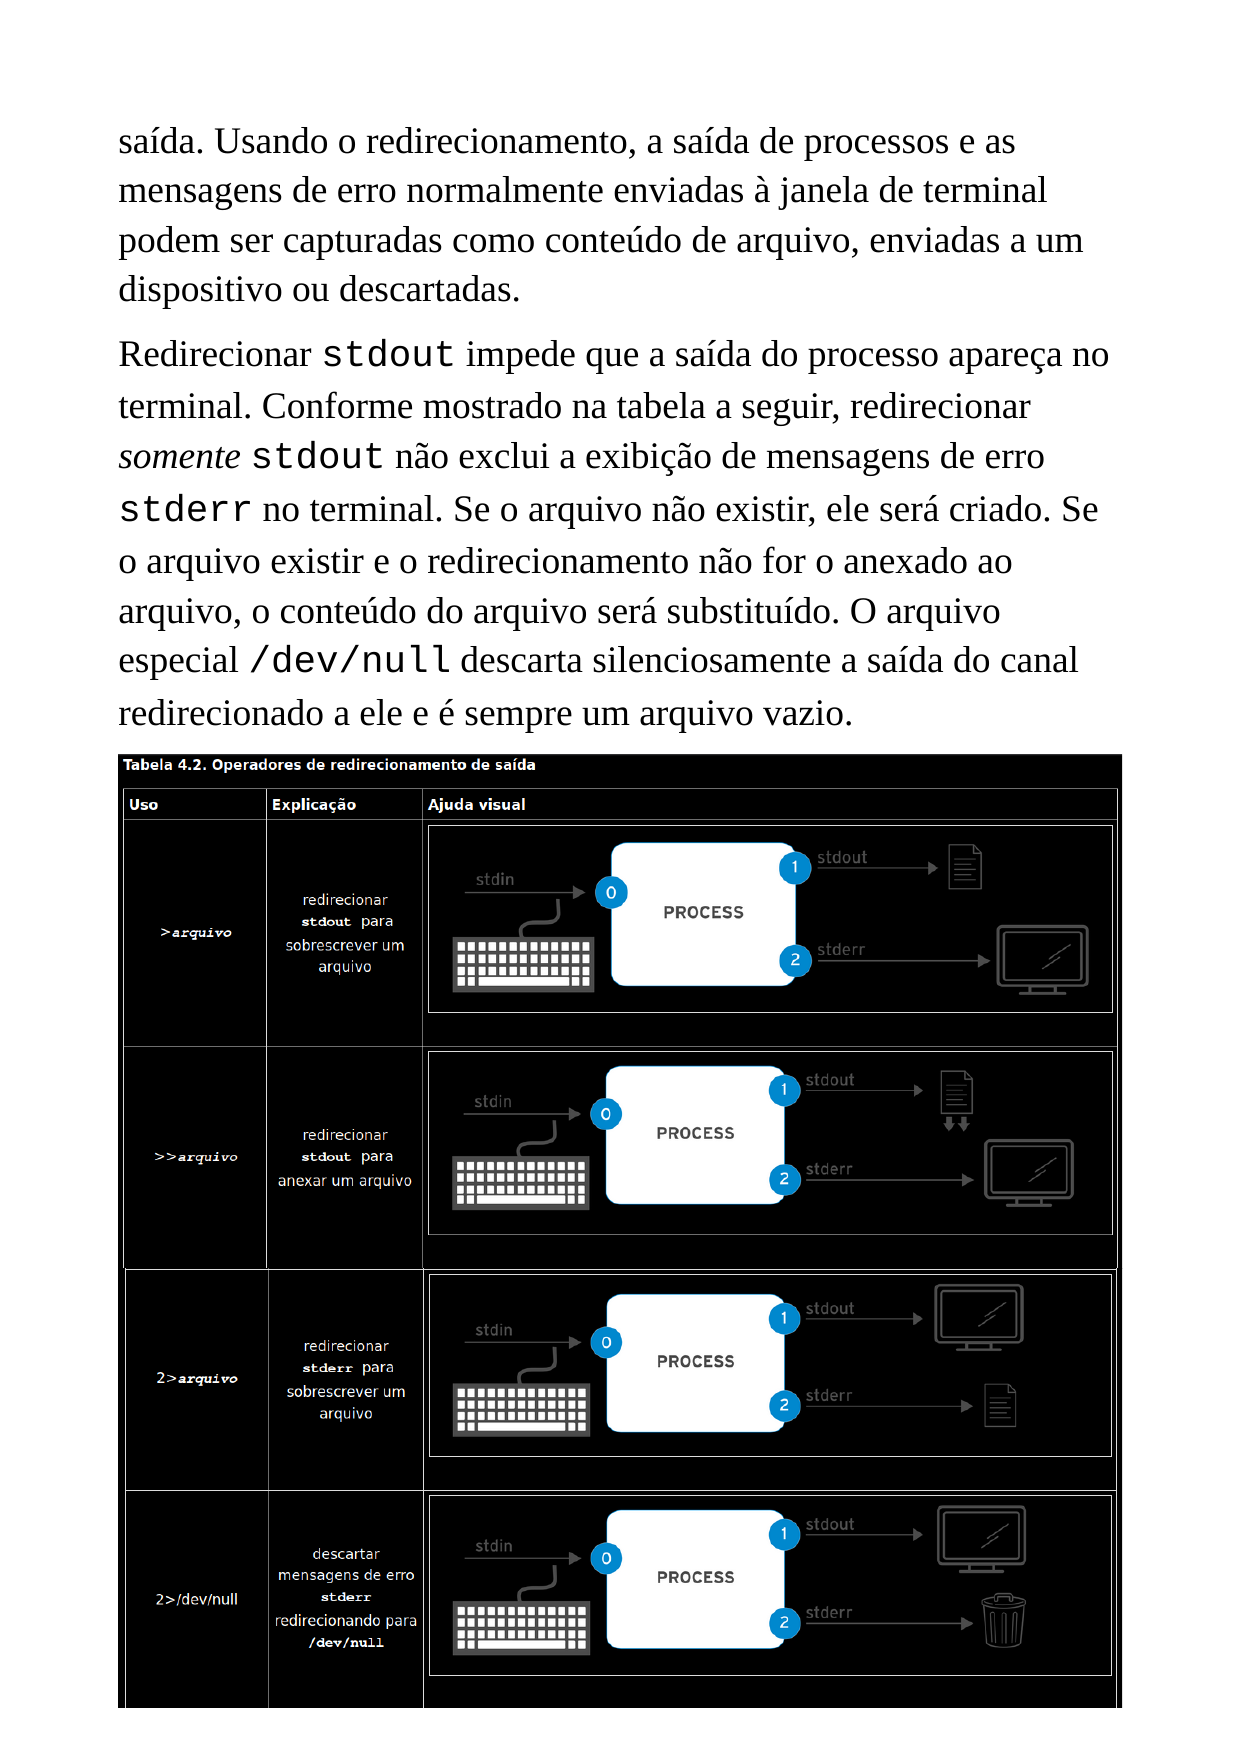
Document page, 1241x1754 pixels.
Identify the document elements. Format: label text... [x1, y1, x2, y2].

text Redirecionar stdout impede que a saída do processo apareça no terminal. Conforme mostrado na tabela a seguir, redirecionar somente stdout não exclui a exibição de mensagens de erro stderr no terminal. Se o arquivo não existir, ele será criado. Se o arquivo existir e o redirecionamento não for o anexado ao arquivo, o conteúdo do arquivo será substituído. O arquivo especial /dev/null descarta silenciosamente a saída do canal redirecionado a ele e é sempre um arquivo vazio. [118, 331, 1122, 734]
text saída. Usando o redirecionamento, a saída de processos e as mensagens de erro normalmente enviadas à janela de terminal podem ser capturadas como conteúdo de arquivo, enviadas a um dispositivo ou descartadas. [118, 118, 1122, 310]
picture [118, 754, 1123, 1708]
